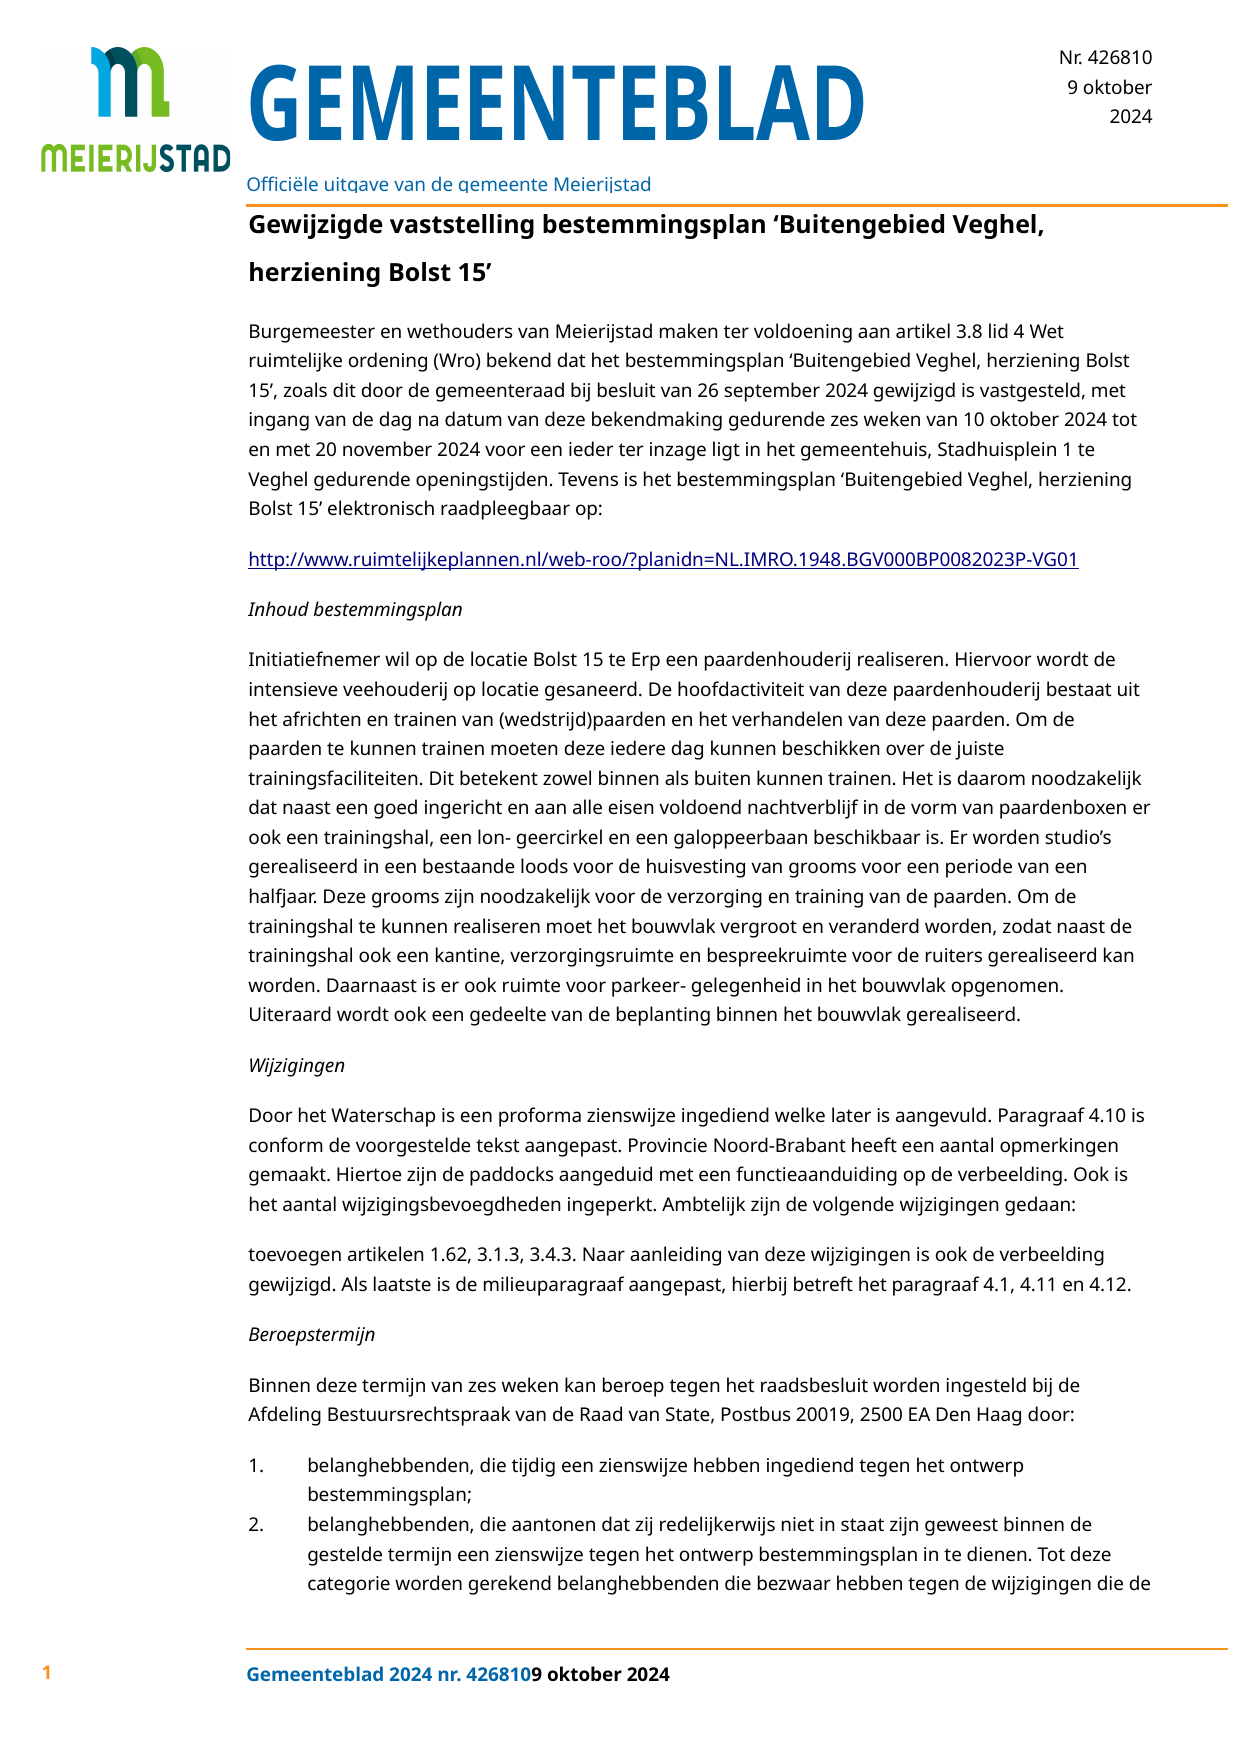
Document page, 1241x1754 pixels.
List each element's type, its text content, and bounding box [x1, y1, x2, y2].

list belanghebbenden, die tijdig een zienswijze hebben ingediend tegen het ontwerp bestemmingsplan; [248, 1452, 1152, 1507]
text toevoegen artikelen 1.62, 3.1.3, 3.4.3. Naar aanleiding van deze wijzigingen is ook de verbeelding gewijzigd. Als laatste is de milieuparagraaf aangepast, hierbij betreft het paragraaf 4.1, 4.11 en 4.12. [248, 1242, 1152, 1297]
text Inhoud bestemmingsplan [248, 596, 1152, 622]
text Door het Waterschap is een proforma zienswijze ingediend welke later is aangevuld. Paragraaf 4.10 is conform de voorgestelde tekst aangepast. Provincie Noord-Brabant heeft een aantal opmerkingen gemaakt. Hiertoe zijn de paddocks aangeduid met een functieaanduiding op de verbeelding. Ook is het aantal wijzigingsbevoegdheden ingeperkt. Ambtelijk zijn de volgende wijzigingen gedaan: [248, 1102, 1152, 1217]
text http://www.ruimtelijkeplannen.nl/web-roo/?planidn=NL.IMRO.1948.BGV000BP0082023P-VG01 [248, 546, 1152, 572]
picture [41, 47, 231, 172]
text Wijzigingen [248, 1052, 1152, 1078]
text Initiatiefnemer wil op de locatie Bolst 15 te Erp een paardenhouderij realiseren. Hiervoor wordt de intensieve veehouderij op locatie gesaneerd. De hoofdactiviteit van deze paardenhouderij bestaat uit het africhten en trainen van (wedstrijd)paarden en het verhandelen van deze paarden. Om de paarden te kunnen trainen moeten deze iedere dag kunnen beschikken over de juiste trainingsfaciliteiten. Dit betekent zowel binnen als buiten kunnen trainen. Het is daarom noodzakelijk dat naast een goed ingericht en aan alle eisen voldoend nachtverblijf in de vorm van paardenboxen er ook een trainingshal, een lon- geercirkel en een galoppeerbaan beschikbaar is. Er worden studio’s gerealiseerd in een bestaande loods voor de huisvesting van grooms voor een periode van een halfjaar. Deze grooms zijn noodzakelijk voor de verzorging en training van de paarden. Om de trainingshal te kunnen realiseren moet het bouwvlak vergroot en veranderd worden, zodat naast de trainingshal ook een kantine, verzorgingsruimte en bespreekruimte voor de ruiters gerealiseerd kan worden. Daarnaast is er ook ruimte voor parkeer- gelegenheid in het bouwvlak opgenomen. Uiteraard wordt ook een gedeelte van de beplanting binnen het bouwvlak gerealiseerd. [248, 647, 1152, 1027]
text Burgemeester en wethouders van Meierijstad maken ter voldoening aan artikel 3.8 lid 4 Wet ruimtelijke ordening (Wro) bekend dat het bestemmingsplan ‘Buitengebied Veghel, herziening Bolst 15’, zoals dit door de gemeenteraad bij besluit van 26 september 2024 gewijzigd is vastgesteld, met ingang van de dag na datum van deze bekendmaking gedurende zes weken van 10 oktober 2024 tot en met 20 november 2024 voor een ieder ter inzage ligt in het gemeentehuis, Stadhuisplein 1 te Veghel gedurende openingstijden. Tevens is het bestemmingsplan ‘Buitengebied Veghel, herziening Bolst 15’ elektronisch raadpleegbaar op: [248, 318, 1152, 521]
text Binnen deze termijn van zes weken kan beroep tegen het raadsbesluit worden ingesteld bij de Afdeling Bestuursrechtspraak van de Raad van State, Postbus 20019, 2500 EA Den Haag door: [248, 1372, 1152, 1427]
text Beroepstermijn [248, 1322, 1152, 1347]
list belanghebbenden, die aantonen dat zij redelijkerwijs niet in staat zijn geweest binnen de gestelde termijn een zienswijze tegen het ontwerp bestemmingsplan in te dienen. Tot deze categorie worden gerekend belanghebbenden die bezwaar hebben tegen de wijzigingen die de [248, 1511, 1152, 1596]
text Gewijzigde vaststelling bestemmingsplan ‘Buitengebied Veghel, herziening Bolst 15’ [248, 207, 1152, 288]
